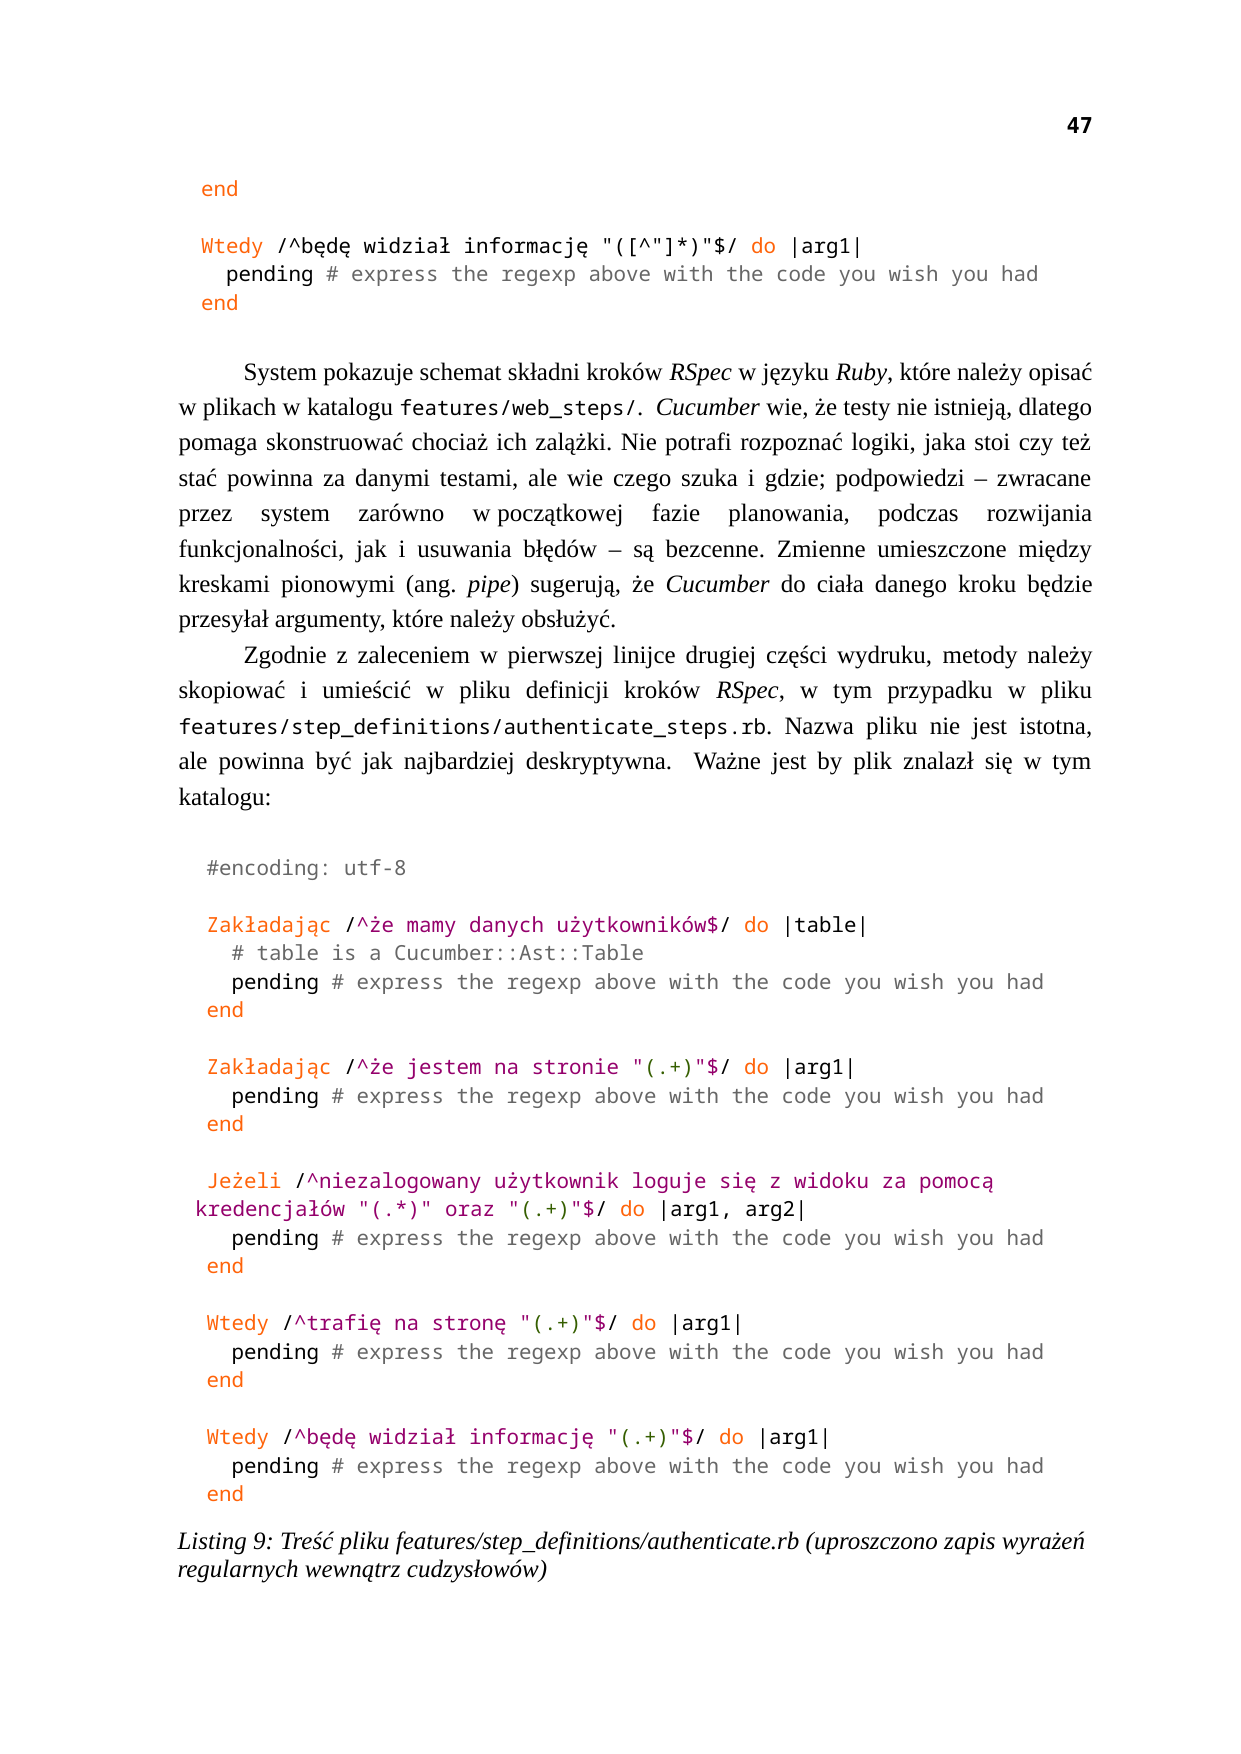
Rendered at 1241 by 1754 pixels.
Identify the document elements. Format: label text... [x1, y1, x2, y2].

table_header end Wtedy /^będę widział informację "([^"]*)"$/ do |arg1| pending # express the regexp above with the code you wish you had end [177, 174, 1093, 316]
text System pokazuje schemat składni kroków RSpec w języku Ruby, które należy opisać w plikach w katalogu features/web_steps/. Cucumber wie, że testy nie istnieją, dlatego pomaga skonstruować chociaż ich zalążki. Nie potrafi rozpoznać logiki, jaka stoi czy też stać powinna za danymi testami, ale wie czego szuka i gdzie; podpowiedzi – zwracane przez system zarówno w początkowej fazie planowania, podczas rozwijania funkcjonalności, jak i usuwania błędów – są bezcenne. Zmienne umieszczone między kreskami pionowymi (ang. pipe) sugerują, że Cucumber do ciała danego kroku będzie przesyłał argumenty, które należy obsłużyć. [178, 352, 1093, 635]
list Listing 9: Treść pliku features/step_definitions/authenticate.rb (uproszczono zapis wyrażeń regularnych wewnątrz cudzysłowów) [177, 1526, 1093, 1583]
text Zgodnie z zaleceniem w pierwszej linijce drugiej części wydruku, metody należy skopiować i umieścić w pliku definicji kroków RSpec, w tym przypadku w pliku features/step_definitions/authenticate_steps.rb. Nazwa pliku nie jest istotna, ale powinna być jak najbardziej deskryptywna. Ważne jest by plik znalazł się w tym katalogu: [178, 635, 1093, 812]
table_header #encoding: utf-8 Zakładając /^że mamy danych użytkowników$/ do |table| # table is a Cucumber::Ast::Table pending # express the regexp above with the code you wish you had end Zakładając /^że jestem na stronie "(.+)"$/ do |arg1| pending # express the regexp above with the code you wish you had end Jeżeli /^niezalogowany użytkownik loguje się z widoku za pomocą kredencjałów "(.*)" oraz "(.+)"$/ do |arg1, arg2| pending # express the regexp above with the code you wish you had end Wtedy /^trafię na stronę "(.+)"$/ do |arg1| pending # express the regexp above with the code you wish you had end Wtedy /^będę widział informację "(.+)"$/ do |arg1| pending # express the regexp above with the code you wish you had end [177, 848, 1093, 1513]
